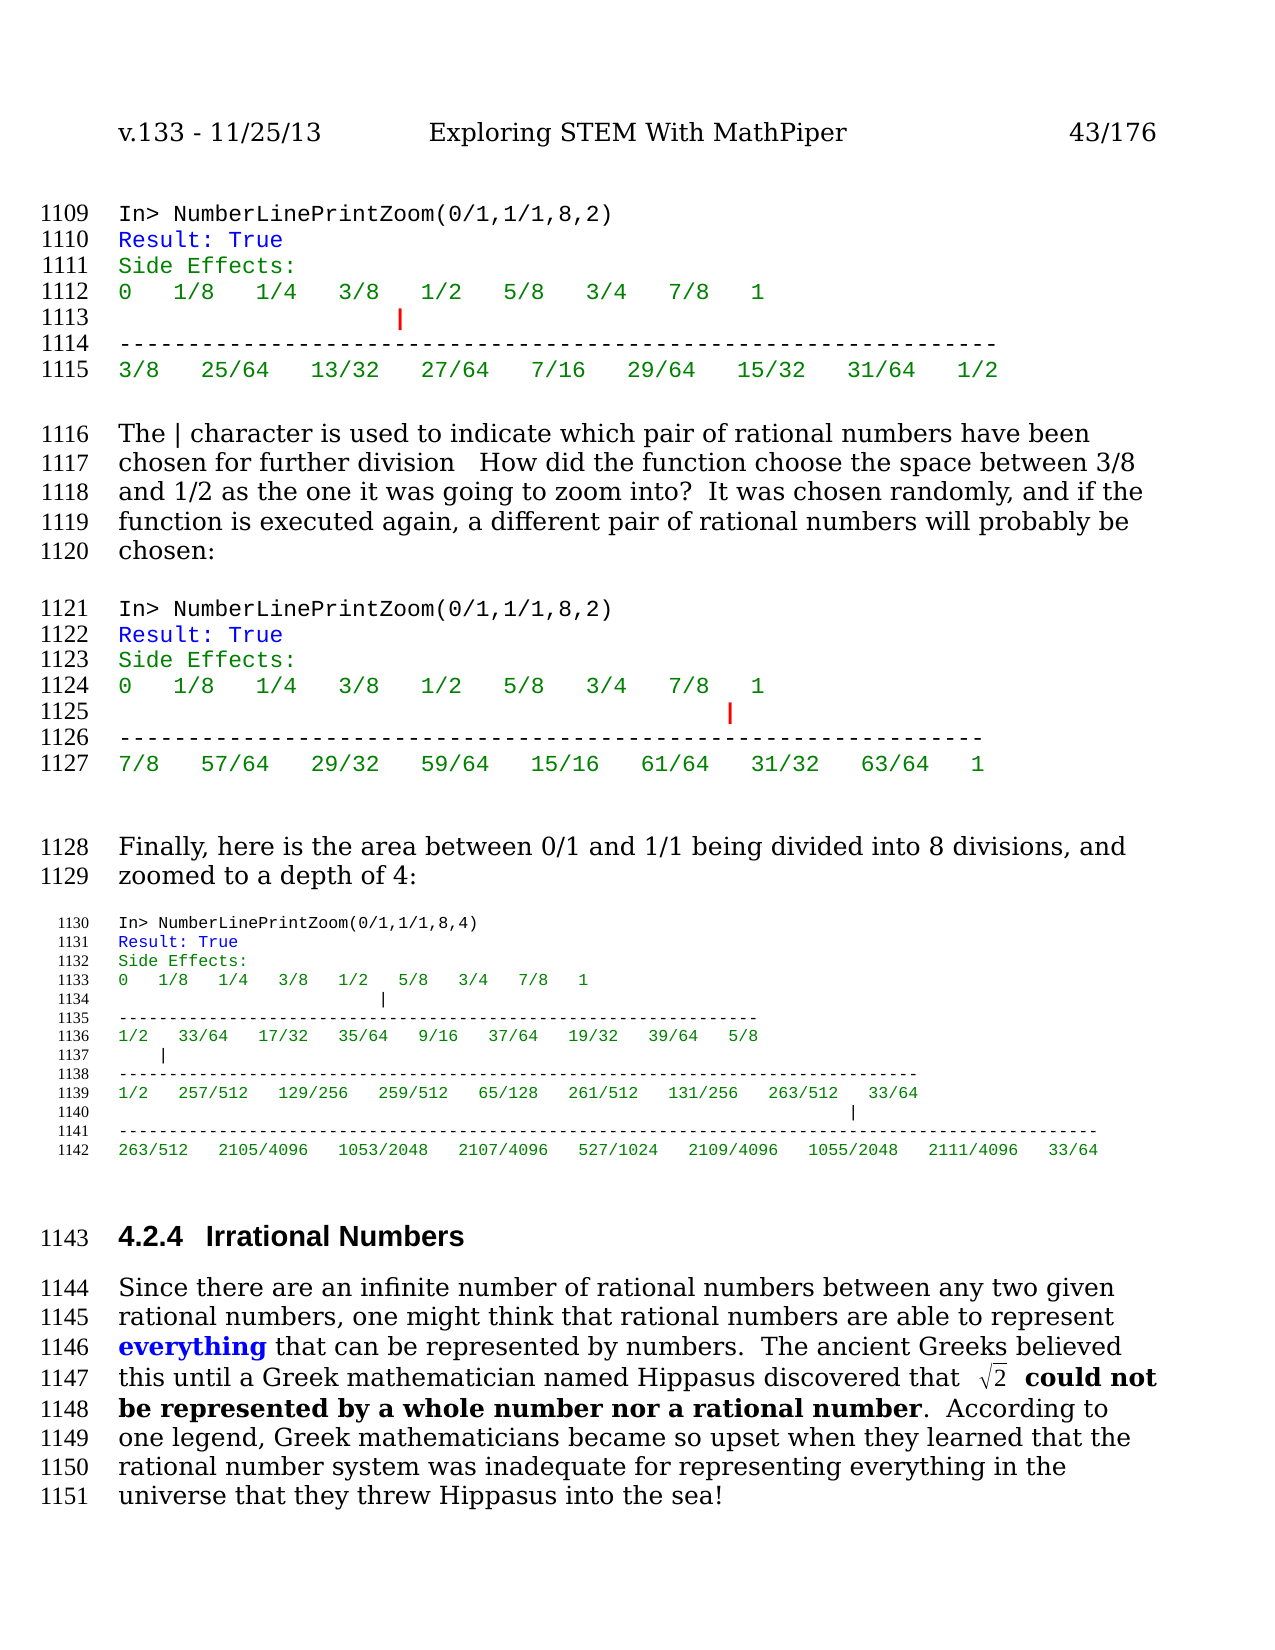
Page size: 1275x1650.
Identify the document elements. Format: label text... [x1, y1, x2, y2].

text | [118, 1103, 1157, 1122]
text Since there are an infinite number of rational numbers between any two given rational numbers, one might think that rational numbers are able to represent everything that can be represented by numbers. The ancient Greeks believed this until a Greek mathematician named Hippasus discovered thatcould not be represented by a whole number nor a rational number. According to one legend, Greek mathematicians became so upset when they learned that the rational number system was inadequate for representing everything in the universe that they threw Hippasus into the sea! [118, 1273, 1157, 1510]
text 1/2 33/64 17/32 35/64 9/16 37/64 19/32 39/64 5/8 [118, 1028, 1157, 1047]
text Side Effects: [118, 649, 1157, 675]
text Side Effects: [118, 254, 1157, 281]
text Side Effects: [118, 953, 1157, 971]
text | [118, 701, 1157, 727]
text Result: True [118, 229, 1157, 254]
text -------------------------------------------------------------------------------------------------- [118, 1122, 1157, 1141]
text ---------------------------------------------------------------- [118, 1009, 1157, 1028]
text | [118, 1047, 1157, 1066]
text | [118, 306, 1157, 332]
text | [118, 990, 1157, 1009]
text --------------------------------------------------------------- [118, 727, 1157, 753]
text ---------------------------------------------------------------- [118, 332, 1157, 358]
text 1/2 257/512 129/256 259/512 65/128 261/512 131/256 263/512 33/64 [118, 1084, 1157, 1103]
text 3/8 25/64 13/32 27/64 7/16 29/64 15/32 31/64 1/2 [118, 358, 1157, 384]
subtitle Irrational Numbers [118, 1219, 1157, 1252]
text Result: True [118, 623, 1157, 649]
text Result: True [118, 934, 1157, 953]
text In> NumberLinePrintZoom(0/1,1/1,8,2) [118, 597, 1157, 623]
text -------------------------------------------------------------------------------- [118, 1066, 1157, 1084]
text 7/8 57/64 29/32 59/64 15/16 61/64 31/32 63/64 1 [118, 753, 1157, 778]
text 263/512 2105/4096 1053/2048 2107/4096 527/1024 2109/4096 1055/2048 2111/4096 33/64 [118, 1141, 1157, 1160]
text In> NumberLinePrintZoom(0/1,1/1,8,2) [118, 203, 1157, 229]
text In> NumberLinePrintZoom(0/1,1/1,8,4) [118, 915, 1157, 934]
text 0 1/8 1/4 3/8 1/2 5/8 3/4 7/8 1 [118, 281, 1157, 306]
text The | character is used to indicate which pair of rational numbers have been chosen for further division How did the function choose the space between 3/8 and 1/2 as the one it was going to zoom into? It was chosen randomly, and if the function is executed again, a different pair of rational numbers will probably be chosen: [118, 419, 1157, 565]
text 0 1/8 1/4 3/8 1/2 5/8 3/4 7/8 1 [118, 675, 1157, 701]
text 0 1/8 1/4 3/8 1/2 5/8 3/4 7/8 1 [118, 971, 1157, 990]
text Finally, here is the area between 0/1 and 1/1 being divided into 8 divisions, and zoomed to a depth of 4: [118, 832, 1157, 890]
